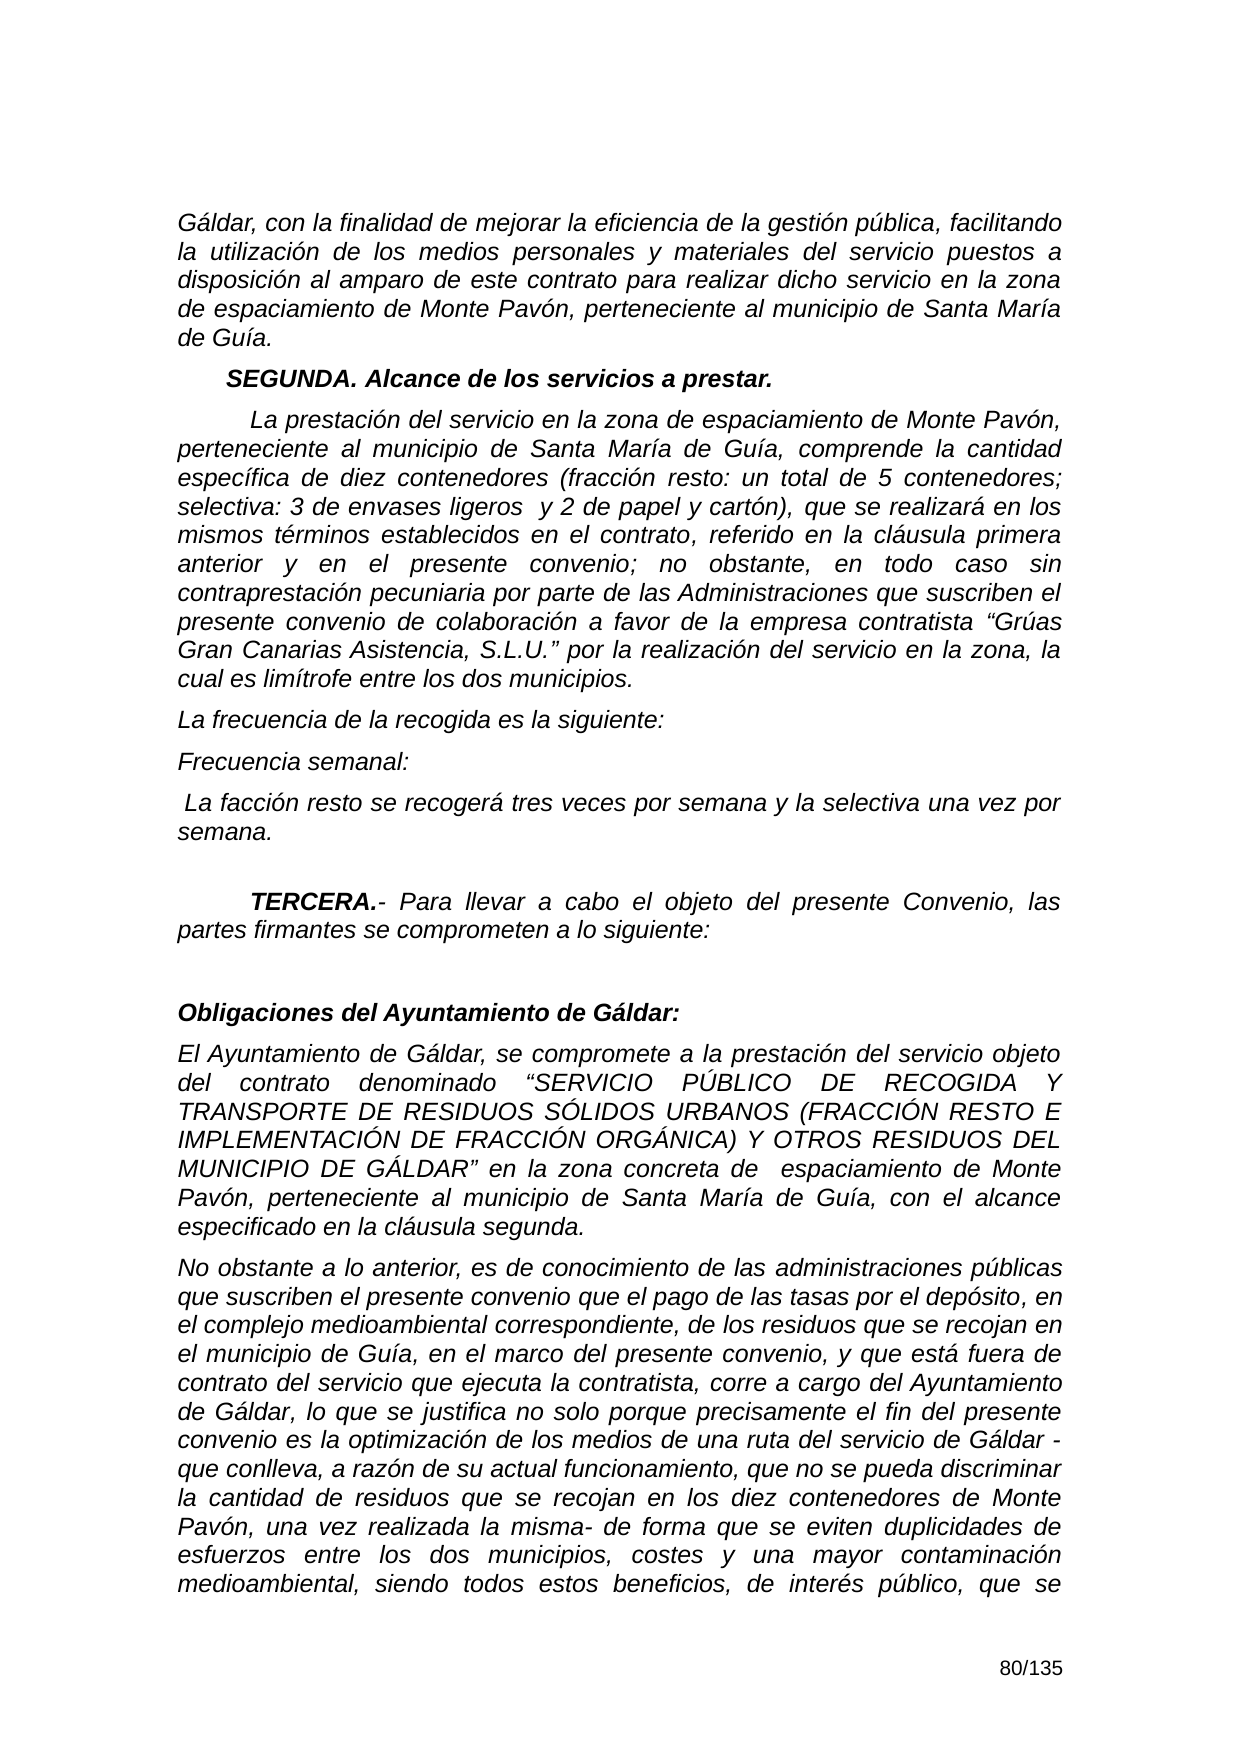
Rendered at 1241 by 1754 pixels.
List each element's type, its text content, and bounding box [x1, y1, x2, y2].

text La facción resto se recogerá tres veces por semana y la selectiva una vez por semana. [177, 788, 1063, 845]
text No obstante a lo anterior, es de conocimiento de las administraciones públicas que suscriben el presente convenio que el pago de las tasas por el depósito, en el complejo medioambiental correspondiente, de los residuos que se recojan en el municipio de Guía, en el marco del presente convenio, y que está fuera de contrato del servicio que ejecuta la contratista, corre a cargo del Ayuntamiento de Gáldar, lo que se justifica no solo porque precisamente el fin del presente convenio es la optimización de los medios de una ruta del servicio de Gáldar - que conlleva, a razón de su actual funcionamiento, que no se pueda discriminar la cantidad de residuos que se recojan en los diez contenedores de Monte Pavón, una vez realizada la misma- de forma que se eviten duplicidades de esfuerzos entre los dos municipios, costes y una mayor contaminación medioambiental, siendo todos estos beneficios, de interés público, que se [177, 1253, 1063, 1598]
text SEGUNDA. Alcance de los servicios a prestar. [177, 364, 1062, 393]
text TERCERA.- Para llevar a cabo el objeto del presente Convenio, las partes firmantes se comprometen a lo siguiente: [177, 887, 1062, 944]
text El Ayuntamiento de Gáldar, se compromete a la prestación del servicio objeto del contrato denominado “SERVICIO PÚBLICO DE RECOGIDA Y TRANSPORTE DE RESIDUOS SÓLIDOS URBANOS (FRACCIÓN RESTO E IMPLEMENTACIÓN DE FRACCIÓN ORGÁNICA) Y OTROS RESIDUOS DEL MUNICIPIO DE GÁLDAR” en la zona concreta de espaciamiento de Monte Pavón, perteneciente al municipio de Santa María de Guía, con el alcance especificado en la cláusula segunda. [177, 1039, 1062, 1240]
text Frecuencia semanal: [177, 747, 1063, 775]
text Obligaciones del Ayuntamiento de Gáldar: [177, 998, 1062, 1027]
text La prestación del servicio en la zona de espaciamiento de Monte Pavón, perteneciente al municipio de Santa María de Guía, comprende la cantidad específica de diez contenedores (fracción resto: un total de 5 contenedores; selectiva: 3 de envases ligeros y 2 de papel y cartón), que se realizará en los mismos términos establecidos en el contrato, referido en la cláusula primera anterior y en el presente convenio; no obstante, en todo caso sin contraprestación pecuniaria por parte de las Administraciones que suscriben el presente convenio de colaboración a favor de la empresa contratista “Grúas Gran Canarias Asistencia, S.L.U.” por la realización del servicio en la zona, la cual es limítrofe entre los dos municipios. [177, 405, 1062, 693]
text La frecuencia de la recogida es la siguiente: [177, 705, 1062, 734]
text Gáldar, con la finalidad de mejorar la eficiencia de la gestión pública, facilitando la utilización de los medios personales y materiales del servicio puestos a disposición al amparo de este contrato para realizar dicho servicio en la zona de espaciamiento de Monte Pavón, perteneciente al municipio de Santa María de Guía. [177, 208, 1062, 352]
